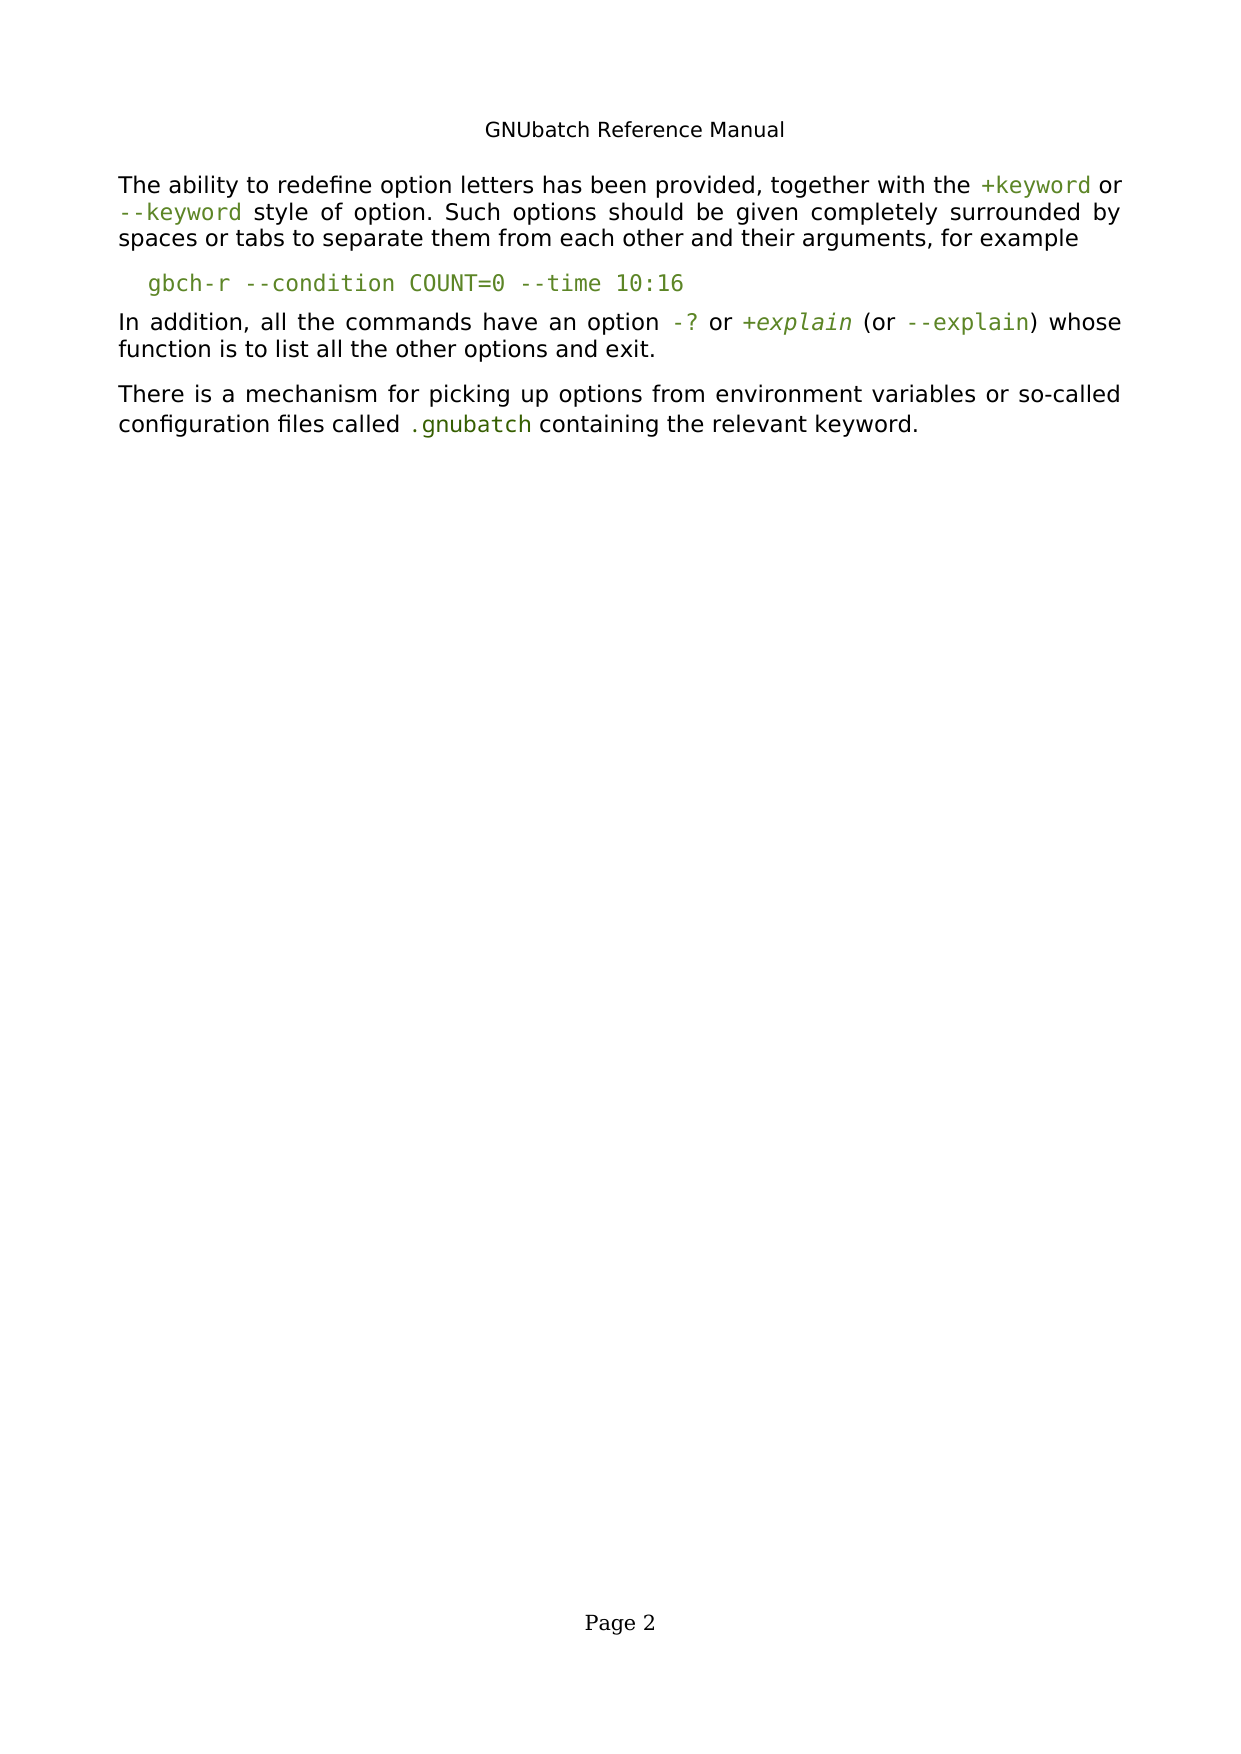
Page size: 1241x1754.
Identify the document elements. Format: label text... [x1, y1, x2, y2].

text gbch-r --condition COUNT=0 --time 10:16 [148, 271, 1122, 297]
text The ability to redefine option letters has been provided, together with the +keyword or --keyword style of option. Such options should be given completely surrounded by spaces or tabs to separate them from each other and their arguments, for example [118, 172, 1122, 252]
text There is a mechanism for picking up options from environment variables or so-called configuration files called .gnubatch containing the relevant keyword. [118, 381, 1122, 439]
text In addition, all the commands have an option -? or +explain (or --explain) whose function is to list all the other options and exit. [118, 309, 1122, 363]
